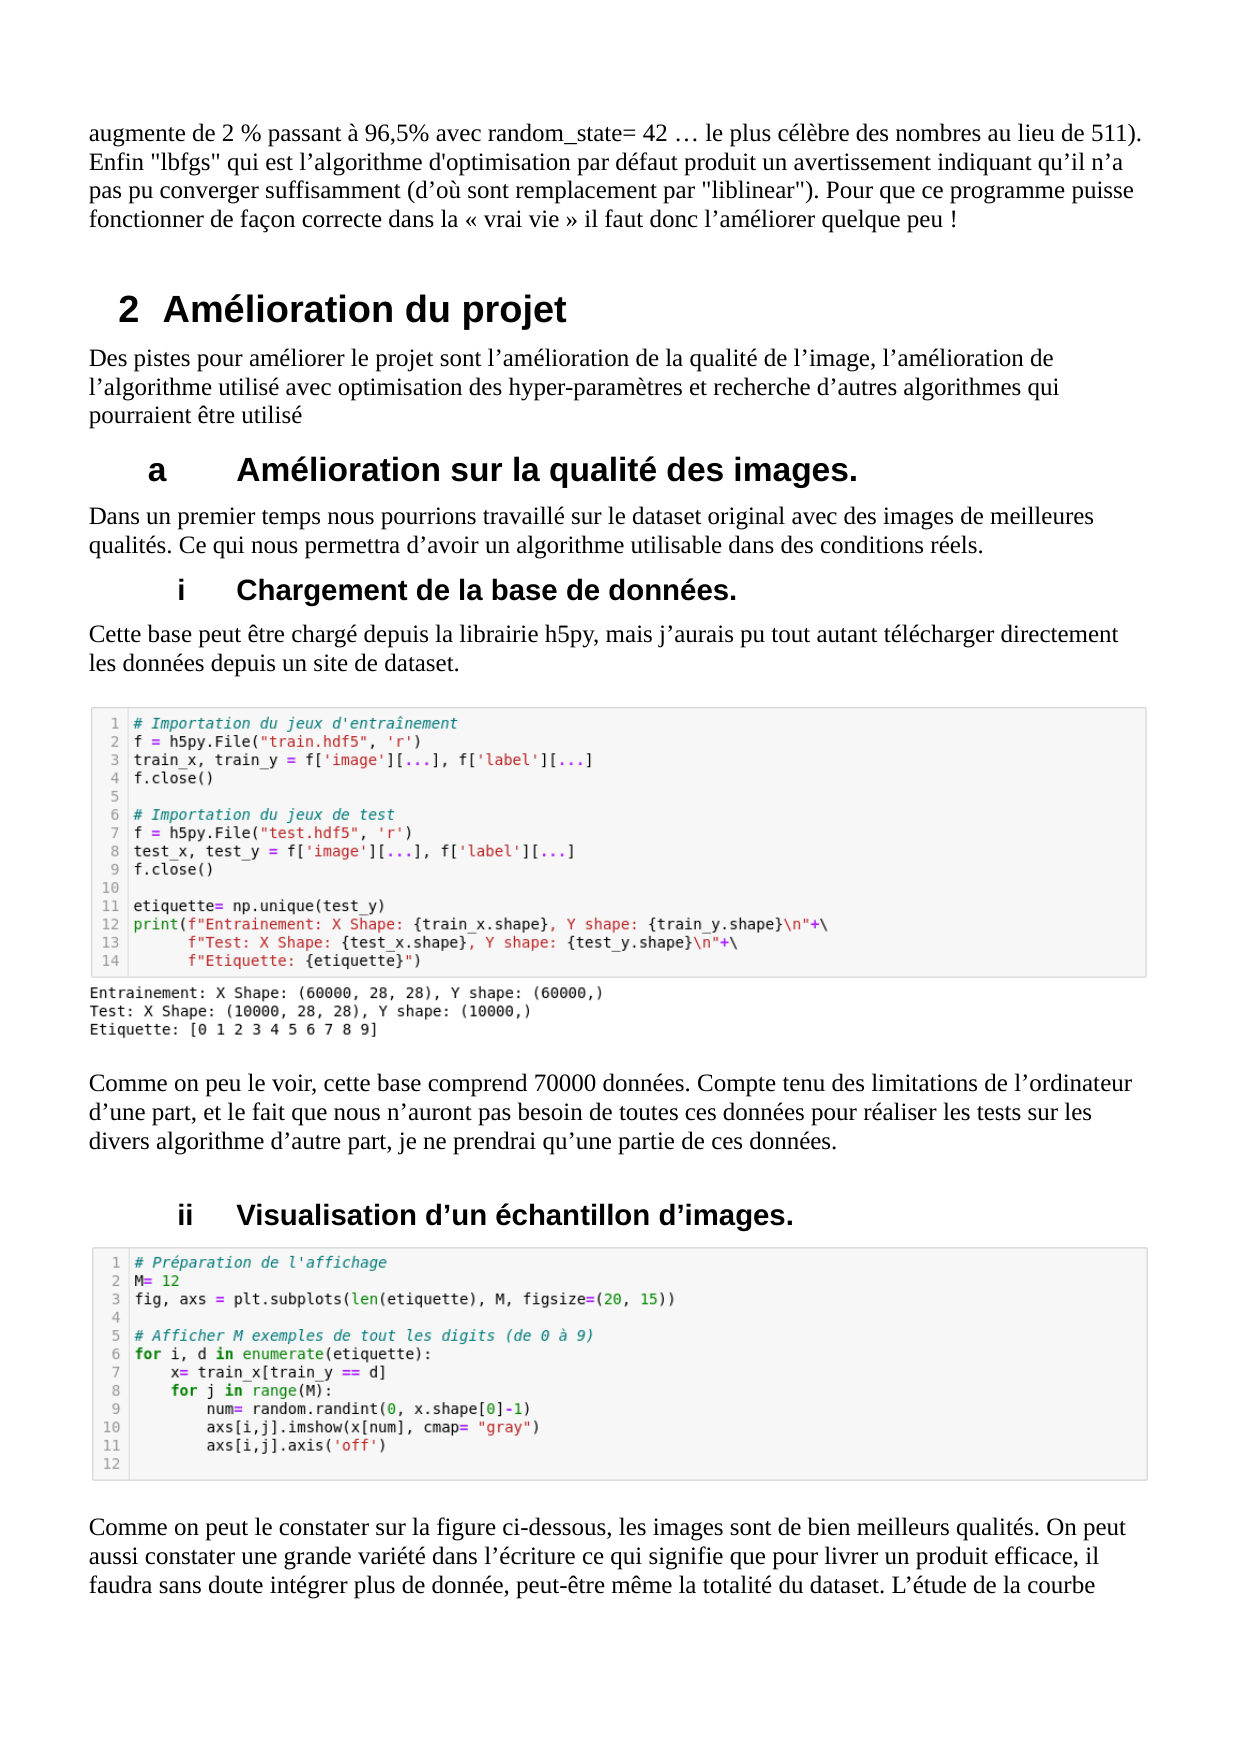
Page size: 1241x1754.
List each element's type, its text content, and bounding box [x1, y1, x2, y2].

subtitle Amélioration du projet [88, 287, 1152, 331]
text Comme on peu le voir, cette base comprend 70000 données. Compte tenu des limitations de l’ordinateur d’une part, et le fait que nous n’auront pas besoin de toutes ces données pour réaliser les tests sur les divers algorithme d’autre part, je ne prendrai qu’une partie de ces données. [88, 1068, 1152, 1154]
text Des pistes pour améliorer le projet sont l’amélioration de la qualité de l’image, l’amélioration de l’algorithme utilisé avec optimisation des hyper-paramètres et recherche d’autres algorithmes qui pourraient être utilisé [88, 343, 1152, 429]
text augmente de 2 % passant à 96,5% avec random_state= 42 … le plus célèbre des nombres au lieu de 511). Enfin "lbfgs" qui est l’algorithme d'optimisation par défaut produit un avertissement indiquant qu’il n’a pas pu converger suffisamment (d’où sont remplacement par "liblinear"). Pour que ce programme puisse fonctionner de façon correcte dans la « vrai vie » il faut donc l’améliorer quelque peu ! [88, 118, 1152, 233]
subtitle Visualisation d’un échantillon d’images. [88, 1198, 1152, 1232]
picture [88, 705, 1152, 1040]
picture [88, 1244, 1152, 1484]
subtitle Amélioration sur la qualité des images. [88, 450, 1152, 489]
text Comme on peut le constater sur la figure ci-dessous, les images sont de bien meilleurs qualités. On peut aussi constater une grande variété dans l’écriture ce qui signifie que pour livrer un produit efficace, il faudra sans doute intégrer plus de donnée, peut-être même la totalité du dataset. L’étude de la courbe [88, 1512, 1152, 1598]
text Dans un premier temps nous pourrions travaillé sur le dataset original avec des images de meilleures qualités. Ce qui nous permettra d’avoir un algorithme utilisable dans des conditions réels. [88, 501, 1152, 559]
text Cette base peut être chargé depuis la librairie h5py, mais j’aurais pu tout autant télécharger directement les données depuis un site de dataset. [88, 619, 1152, 677]
subtitle Chargement de la base de données. [88, 573, 1152, 607]
